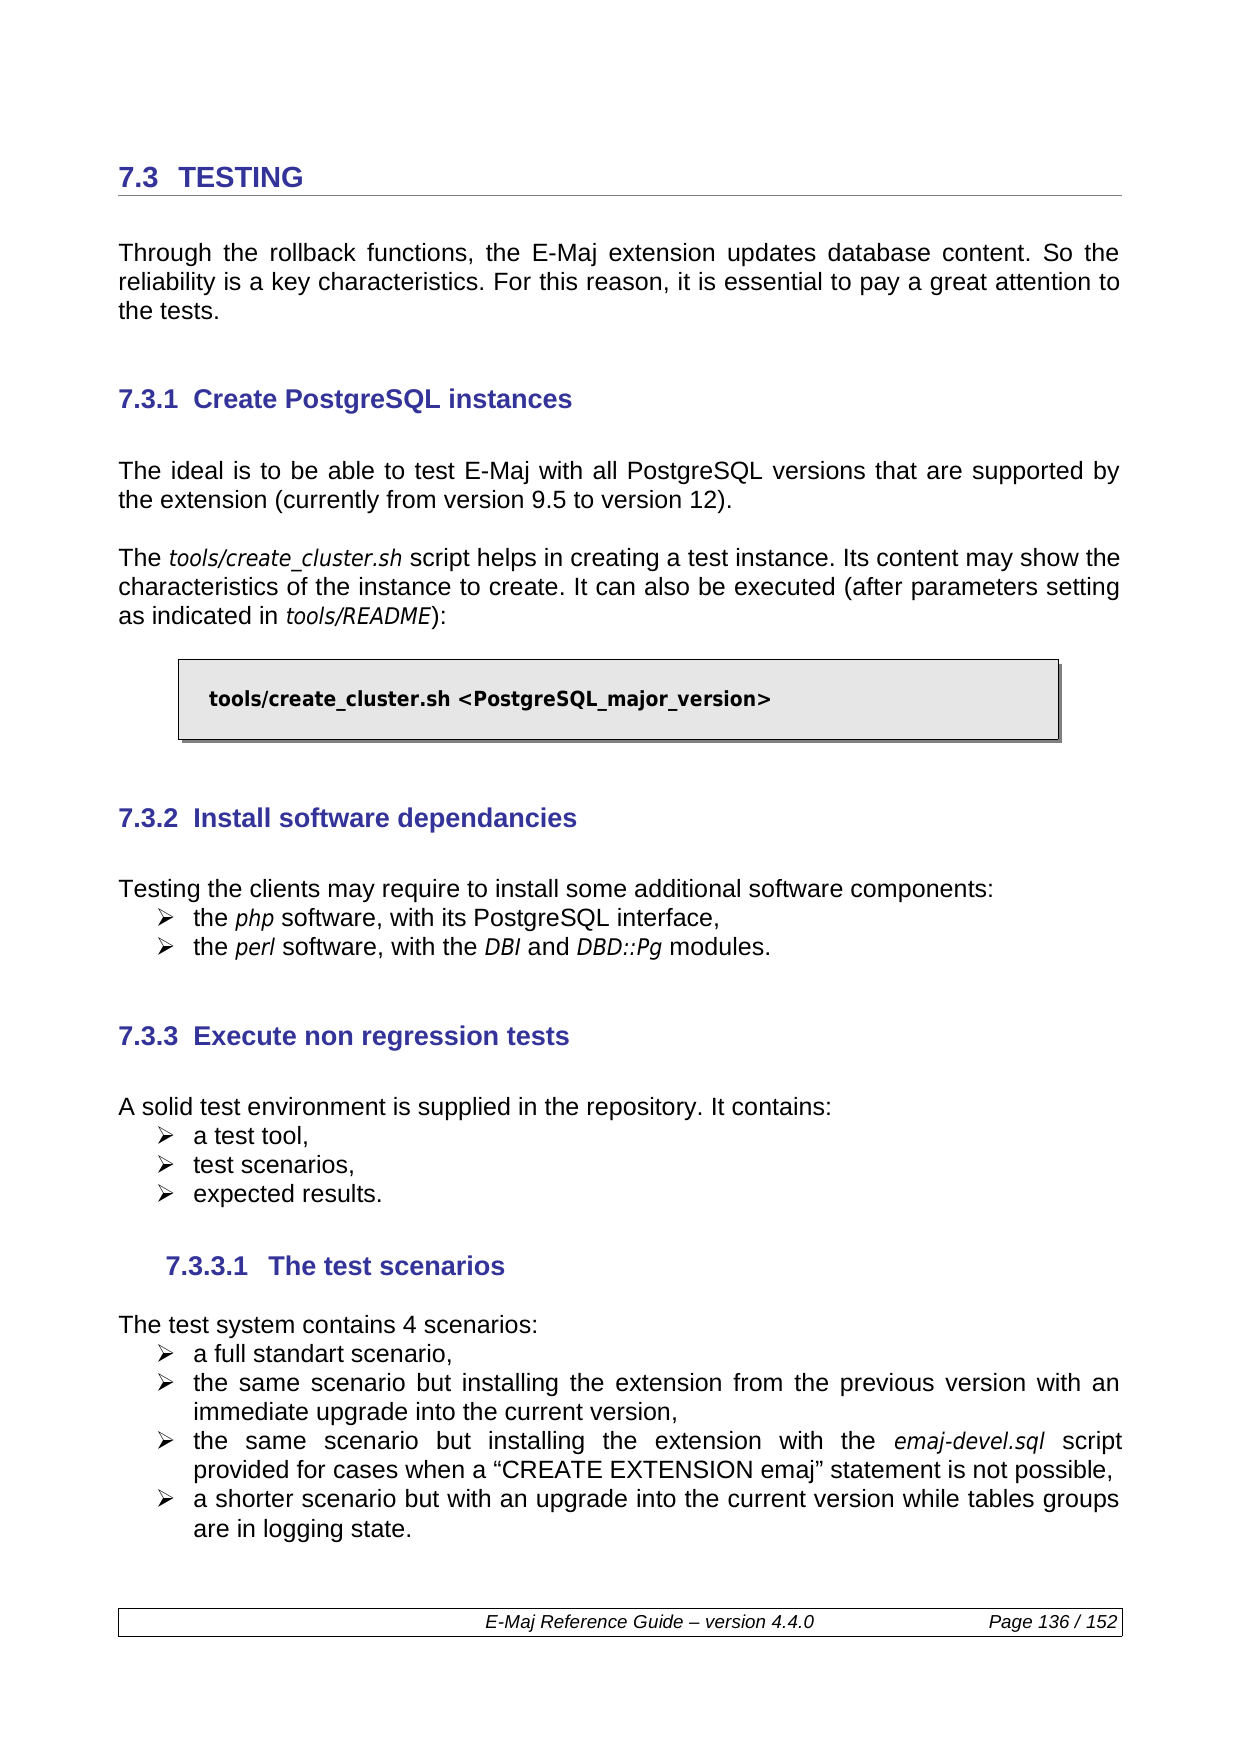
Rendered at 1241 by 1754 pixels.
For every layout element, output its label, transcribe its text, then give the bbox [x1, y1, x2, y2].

text The test system contains 4 scenarios: [118, 1310, 1122, 1339]
text A solid test environment is supplied in the repository. It contains: [118, 1092, 1122, 1121]
list a test tool, [156, 1121, 1122, 1150]
list a shorter scenario but with an upgrade into the current version while tables groups are in logging state. [156, 1484, 1122, 1542]
subtitle Create PostgreSQL instances [118, 383, 1122, 414]
text The tools/create_cluster.sh script helps in creating a test instance. Its content may show the characteristics of the instance to create. It can also be executed (after parameters setting as indicated in tools/README): [118, 543, 1122, 630]
list the same scenario but installing the extension from the previous version with an immediate upgrade into the current version, [156, 1368, 1122, 1426]
list expected results. [156, 1179, 1122, 1208]
subtitle Install software dependancies [118, 802, 1122, 833]
list a full standart scenario, [156, 1339, 1122, 1368]
subtitle Testing [118, 160, 1122, 195]
subtitle The test scenarios [165, 1250, 1122, 1281]
text Through the rollback functions, the E-Maj extension updates database content. So the reliability is a key characteristics. For this reason, it is essential to pay a great attention to the tests. [118, 238, 1122, 325]
text The ideal is to be able to test E-Maj with all PostgreSQL versions that are supported by the extension (currently from version 9.5 to version 12). [118, 456, 1122, 514]
subtitle Execute non regression tests [118, 1019, 1122, 1051]
text Testing the clients may require to install some additional software components: [118, 874, 1122, 903]
list the perl software, with the DBI and DBD::Pg modules. [156, 932, 1122, 961]
list the same scenario but installing the extension with the emaj-devel.sql script provided for cases when a “CREATE EXTENSION emaj” statement is not possible, [156, 1426, 1122, 1484]
list test scenarios, [156, 1150, 1122, 1179]
list the php software, with its PostgreSQL interface, [156, 903, 1122, 932]
text tools/create_cluster.sh <PostgreSQL_major_version> [179, 684, 1058, 708]
